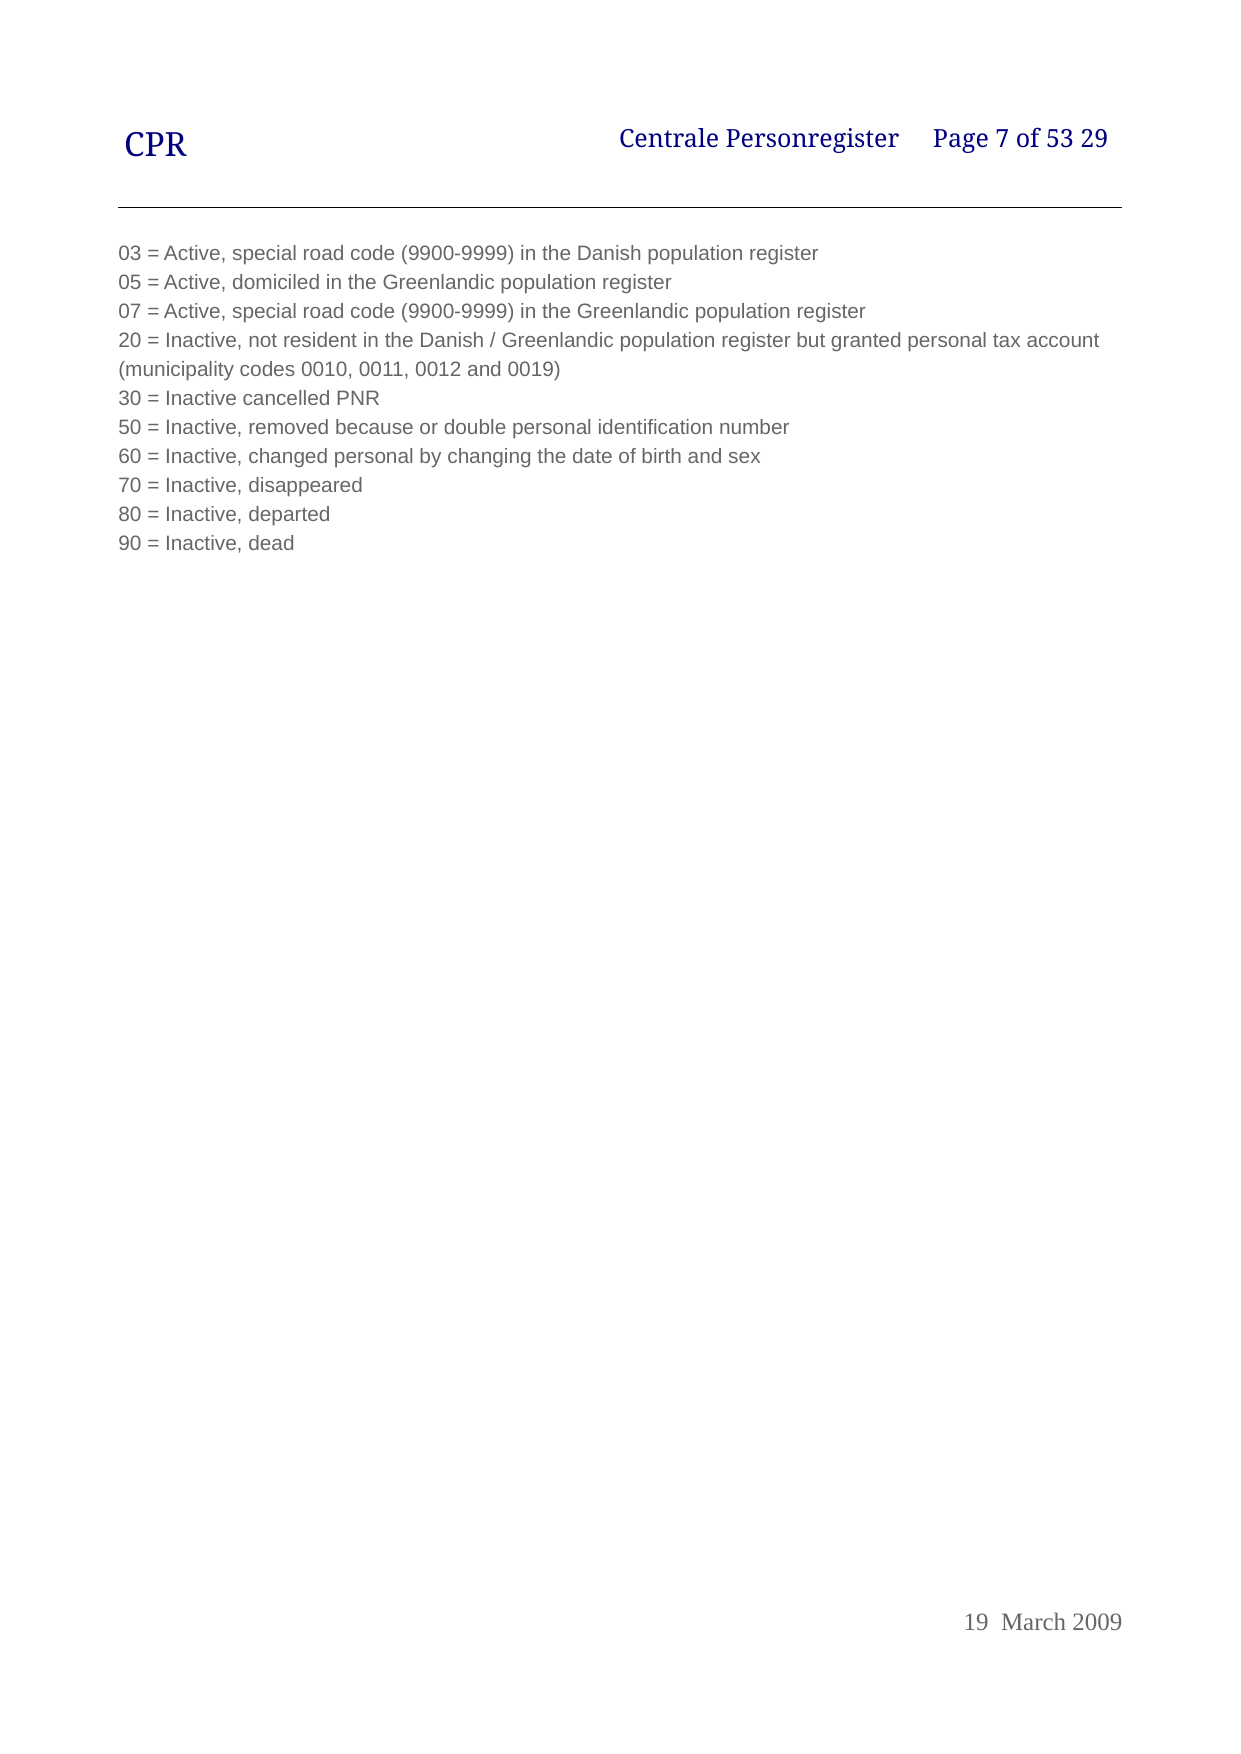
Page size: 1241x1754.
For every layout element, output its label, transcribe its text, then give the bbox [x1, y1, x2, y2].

text 03 = Active, special road code (9900-9999) in the Danish population register 05 = Active, domiciled in the Greenlandic population register 07 = Active, special road code (9900-9999) in the Greenlandic population register 20 = Inactive, not resident in the Danish / Greenlandic population register but granted personal tax account (municipality codes 0010, 0011, 0012 and 0019) 30 = Inactive cancelled PNR 50 = Inactive, removed because or double personal identification number 60 = Inactive, changed personal by changing the date of birth and sex 70 = Inactive, disappeared 80 = Inactive, departed 90 = Inactive, dead [118, 237, 1122, 556]
